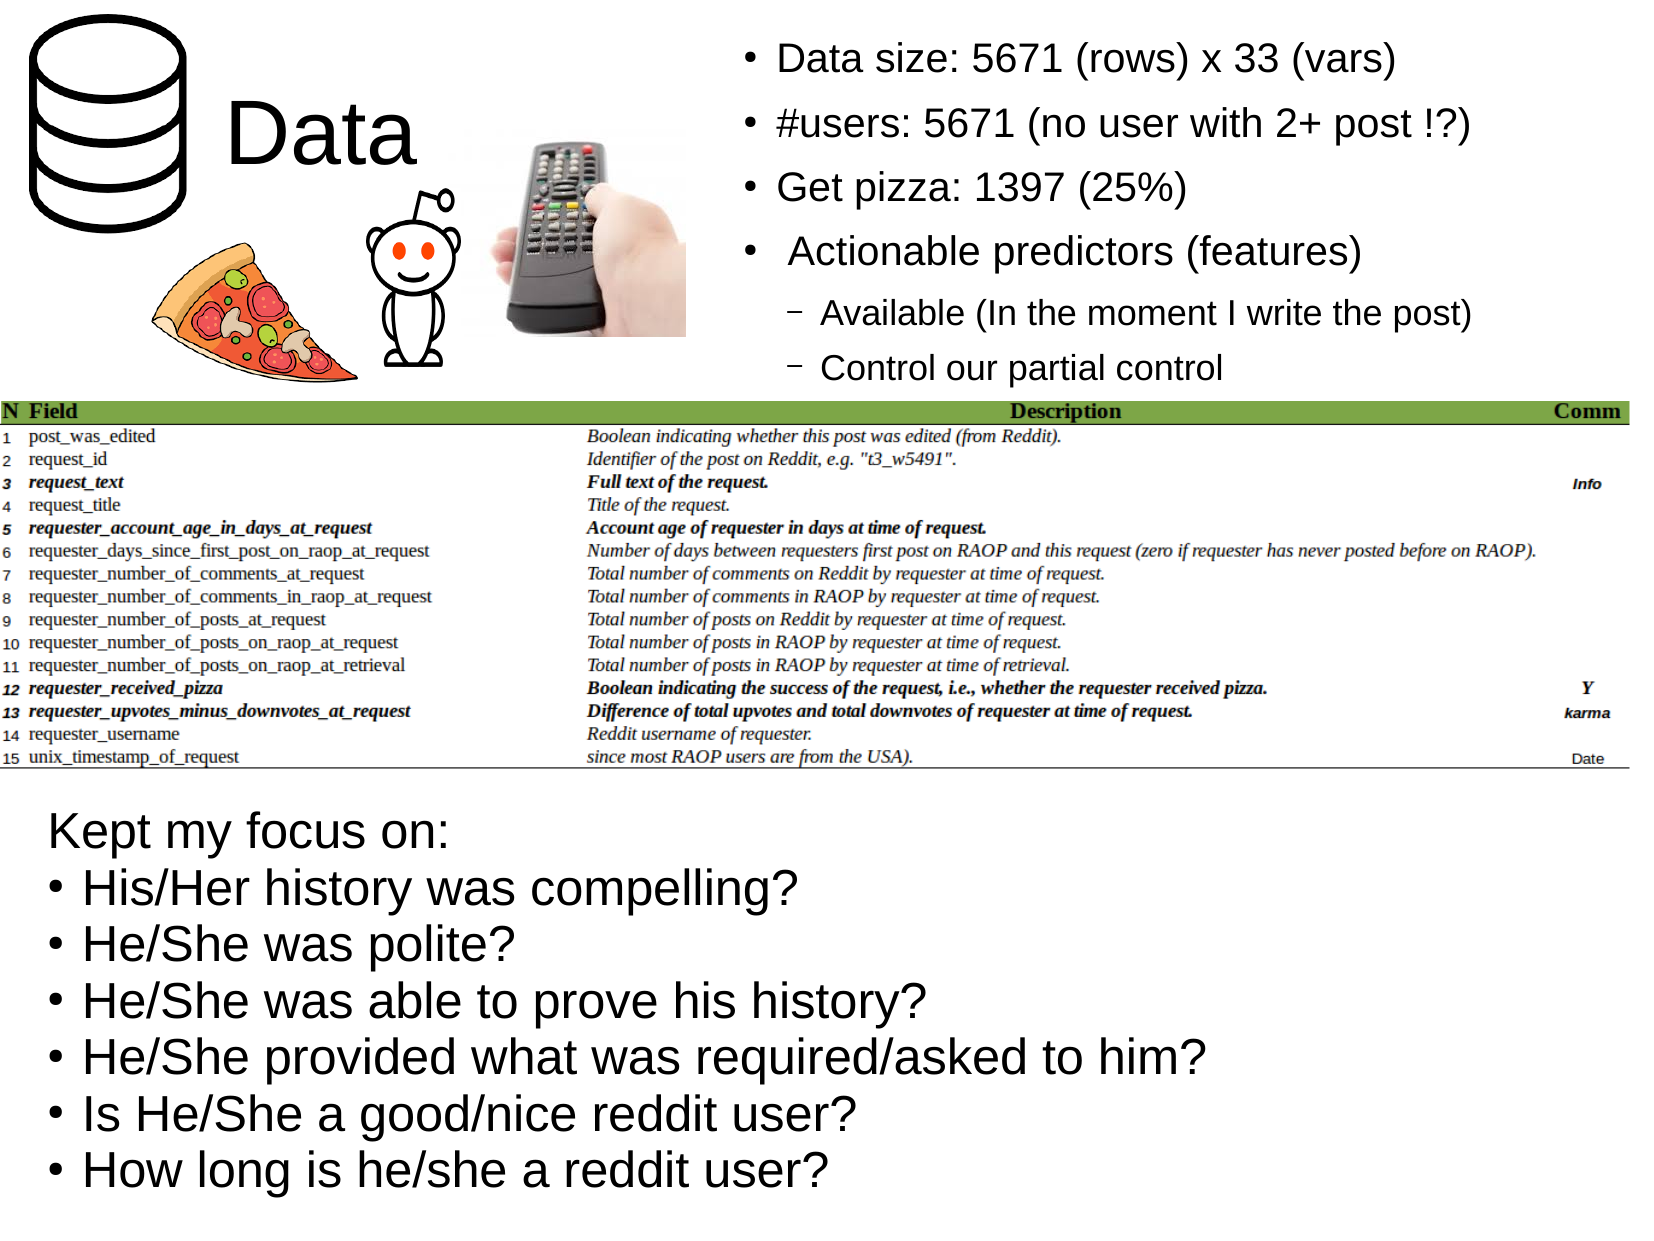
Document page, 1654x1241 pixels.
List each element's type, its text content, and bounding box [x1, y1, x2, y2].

title Data [224, 29, 1394, 237]
picture [14, 14, 686, 390]
text_box Kept my focus on: His/Her history was compelling? He/She was polite? He/She was able to prove his history? He/She provided what was required/asked to him? Is He/She a good/nice reddit user? How long is he/she a reddit user? [47, 803, 1512, 1217]
picture [0, 401, 1632, 780]
list Data size: 5671 (rows) x 33 (vars) #users: 5671 (no user with 2+ post !?) Get pizza: 1397 (25%) Actionable predictors (features) Available (In the moment I write the post) Control our partial control [732, 35, 1654, 390]
